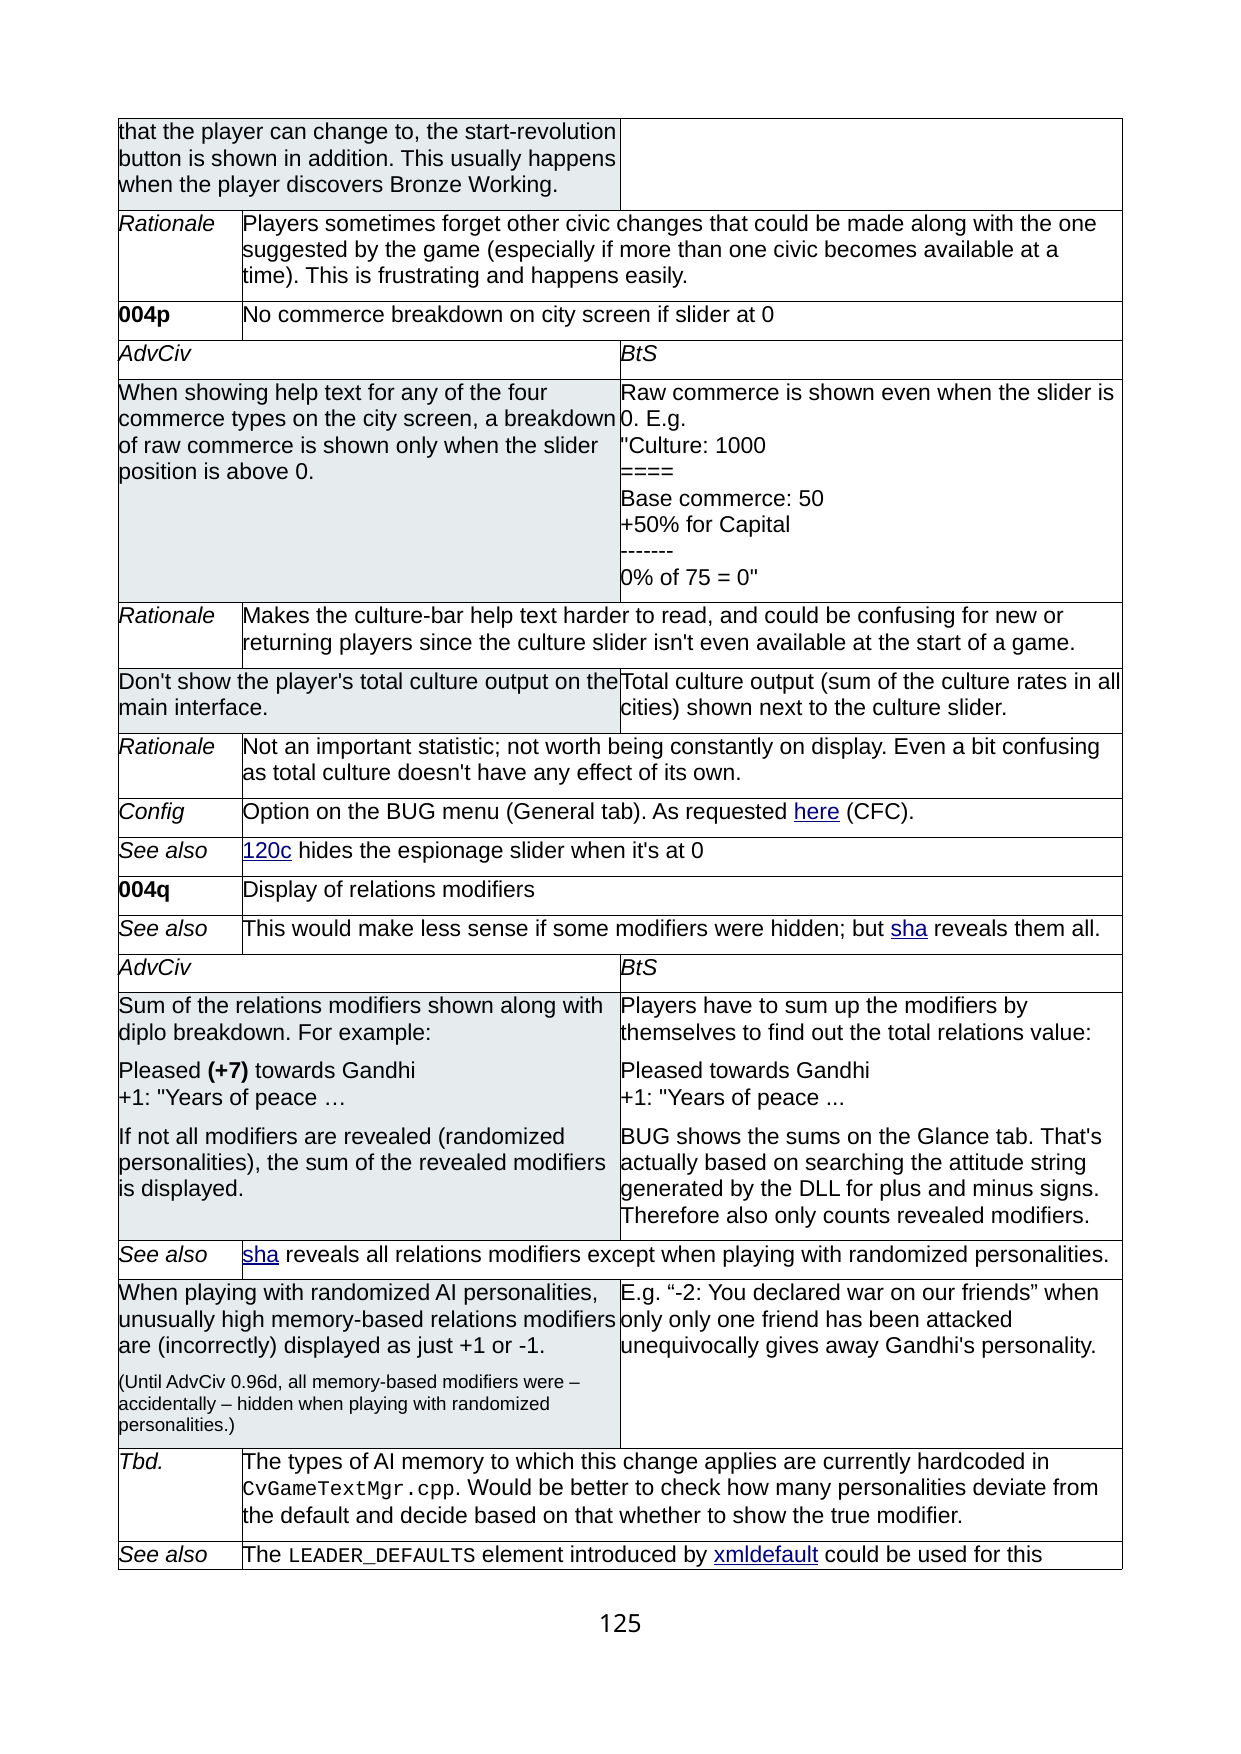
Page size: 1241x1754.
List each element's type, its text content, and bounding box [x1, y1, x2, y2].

table_cell See also [119, 1542, 242, 1569]
table_cell The types of AI memory to which this change applies are currently hardcoded in CvGameTextMgr.cpp. Would be better to check how many personalities deviate from the default and decide based on that whether to show the true modifier. [243, 1449, 1122, 1541]
table_cell AdvCiv [119, 341, 620, 379]
table_cell 004q [119, 877, 242, 914]
table_cell Rationale [119, 603, 242, 667]
table_cell See also [119, 1241, 242, 1279]
table_cell See also [119, 838, 242, 876]
table_cell Rationale [119, 734, 242, 798]
table_cell Tbd. [119, 1449, 242, 1541]
table_cell Players sometimes forget other civic changes that could be made along with the one suggested by the game (especially if more than one civic becomes available at a time). This is frustrating and happens easily. [243, 211, 1122, 301]
table_cell 120c hides the espionage slider when it's at 0 [243, 838, 1122, 876]
table_cell Rationale [119, 211, 242, 301]
table_cell 004p [119, 302, 242, 340]
table_cell No commerce breakdown on city screen if slider at 0 [243, 302, 1122, 340]
table_cell E.g. “-2: You declared war on our friends” when only only one friend has been attacked unequivocally gives away Gandhi's personality. [621, 1280, 1122, 1448]
table_cell Makes the culture-bar help text harder to read, and could be confusing for new or returning players since the culture slider isn't even available at the start of a game. [243, 603, 1122, 667]
table_cell Sum of the relations modifiers shown along with diplo breakdown. For example: Pleased (+7) towards Gandhi +1: "Years of peace … If not all modifiers are revealed (randomized personalities), the sum of the revealed modifiers is displayed. [119, 993, 620, 1240]
table_cell Display of relations modifiers [243, 877, 1122, 914]
table_cell Option on the BUG menu (General tab). As requested here (CFC). [243, 799, 1122, 837]
table_cell When playing with randomized AI personalities, unusually high memory-based relations modifiers are (incorrectly) displayed as just +1 or -1. (Until AdvCiv 0.96d, all memory-based modifiers were – accidentally – hidden when playing with randomized personalities.) [119, 1280, 620, 1448]
table_cell Don't show the player's total culture output on the main interface. [119, 669, 620, 733]
table_cell This would make less sense if some modifiers were hidden; but sha reveals them all. [243, 916, 1122, 953]
table_cell Total culture output (sum of the culture rates in all cities) shown next to the culture slider. [621, 669, 1122, 733]
table_cell sha reveals all relations modifiers except when playing with randomized personalities. [243, 1241, 1122, 1279]
table_cell AdvCiv [119, 955, 620, 992]
table_cell Not an important statistic; not worth being constantly on display. Even a bit confusing as total culture doesn't have any effect of its own. [243, 734, 1122, 798]
table_cell When showing help text for any of the four commerce types on the city screen, a breakdown of raw commerce is shown only when the slider position is above 0. [119, 380, 620, 602]
table_cell See also [119, 916, 242, 953]
table_cell The LEADER_DEFAULTS element introduced by xmldefault could be used for this [243, 1542, 1122, 1569]
table_cell Raw commerce is shown even when the slider is 0. E.g. "Culture: 1000 ==== Base commerce: 50 +50% for Capital ------- 0% of 75 = 0" [621, 380, 1122, 602]
table_cell that the player can change to, the start-revolution button is shown in addition. This usually happens when the player discovers Bronze Working. [119, 119, 620, 210]
table_cell BtS [621, 955, 1122, 992]
table_cell BtS [621, 341, 1122, 379]
table_cell Config [119, 799, 242, 837]
table_cell Players have to sum up the modifiers by themselves to find out the total relations value: Pleased towards Gandhi +1: "Years of peace ... BUG shows the sums on the Glance tab. That's actually based on searching the attitude string generated by the DLL for plus and minus signs. Therefore also only counts revealed modifiers. [621, 993, 1122, 1240]
table_cell [621, 119, 1122, 210]
